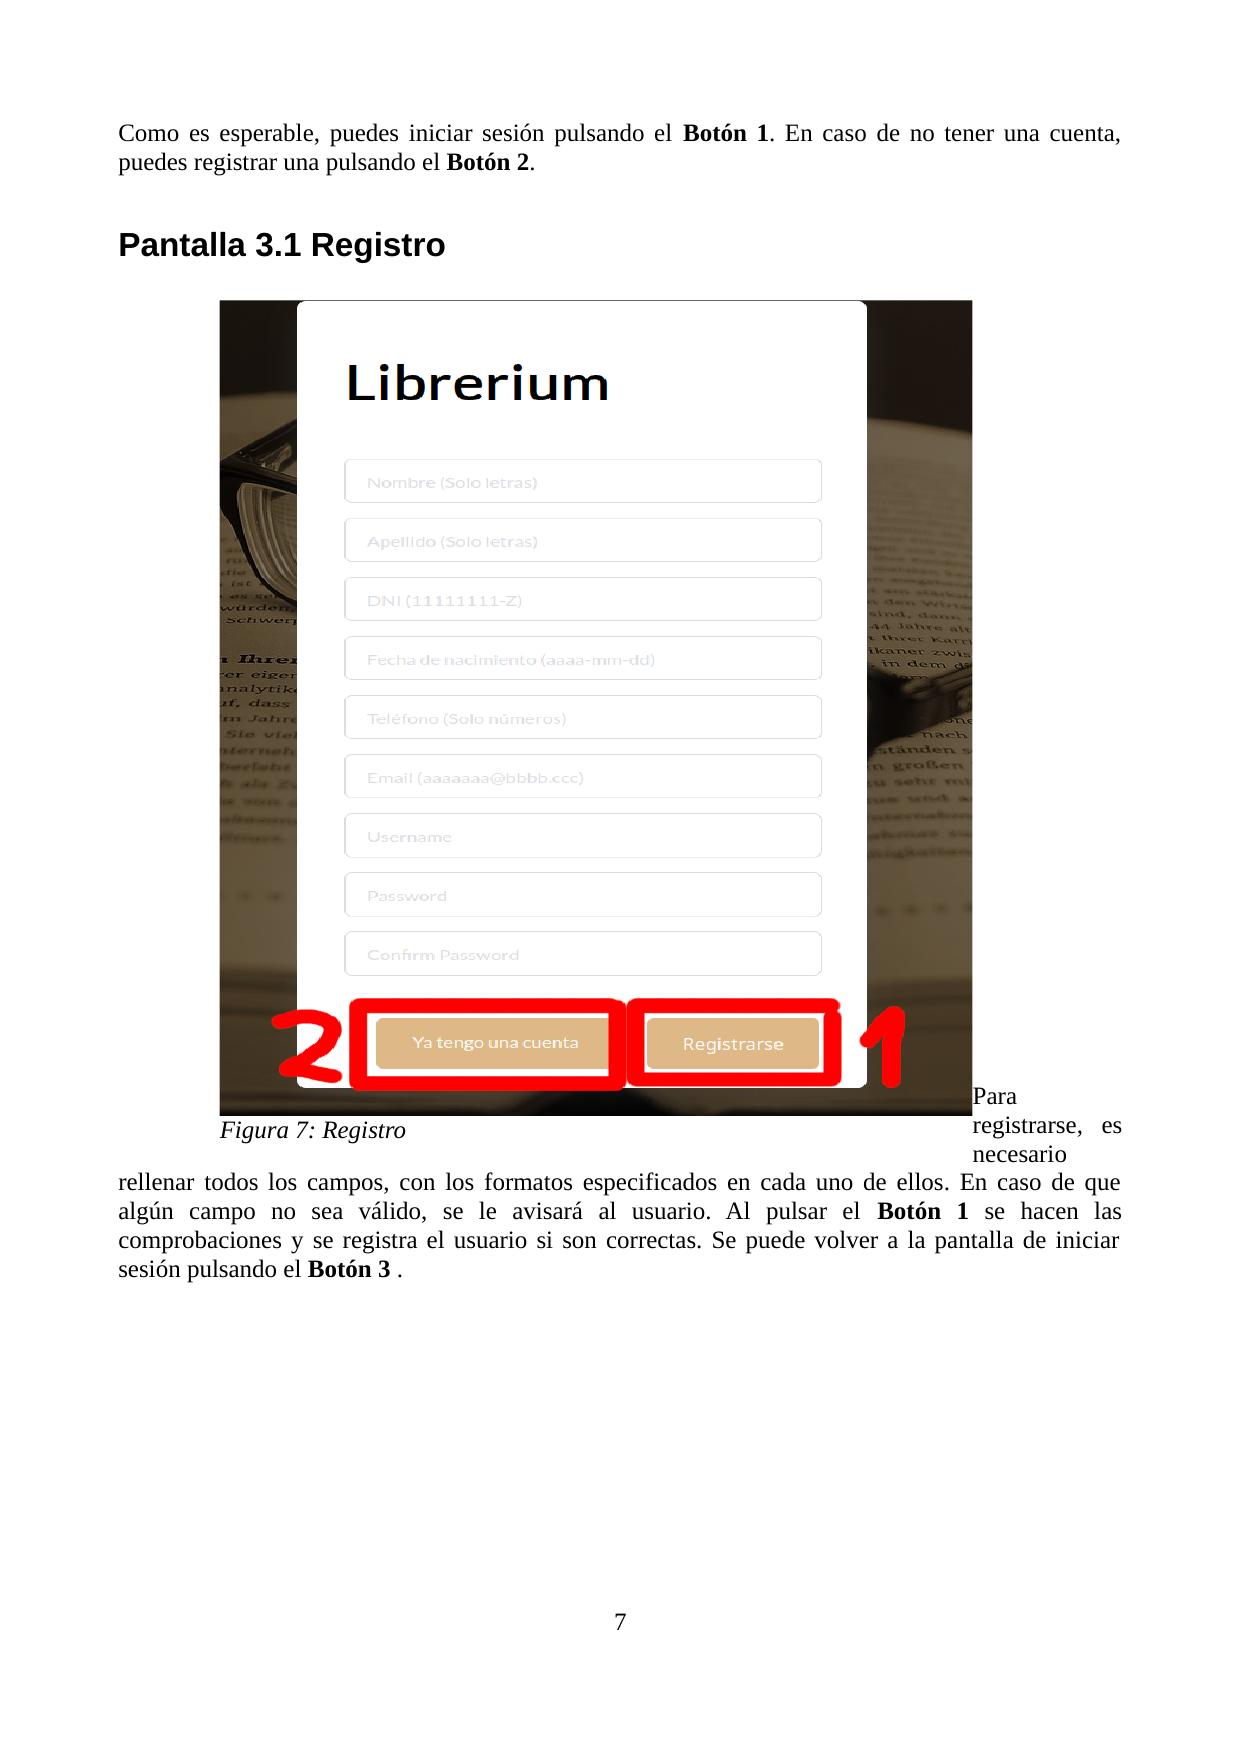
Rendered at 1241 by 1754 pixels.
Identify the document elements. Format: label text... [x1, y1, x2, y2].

text Para registrarse, es necesario rellenar todos los campos, con los formatos especificados en cada uno de ellos. En caso de que algún campo no sea válido, se le avisará al usuario. Al pulsar el Botón 1 se hacen las comprobaciones y se registra el usuario si son correctas. Se puede volver a la pantalla de iniciar sesión pulsando el Botón 3 . [118, 1081, 1122, 1282]
picture [219, 300, 973, 1116]
subtitle Pantalla 3.1 Registro [118, 225, 1122, 264]
text Figura 7: Registro [219, 1116, 972, 1144]
text Como es esperable, puedes iniciar sesión pulsando el Botón 1. En caso de no tener una cuenta, puedes registrar una pulsando el Botón 2. [118, 118, 1122, 176]
